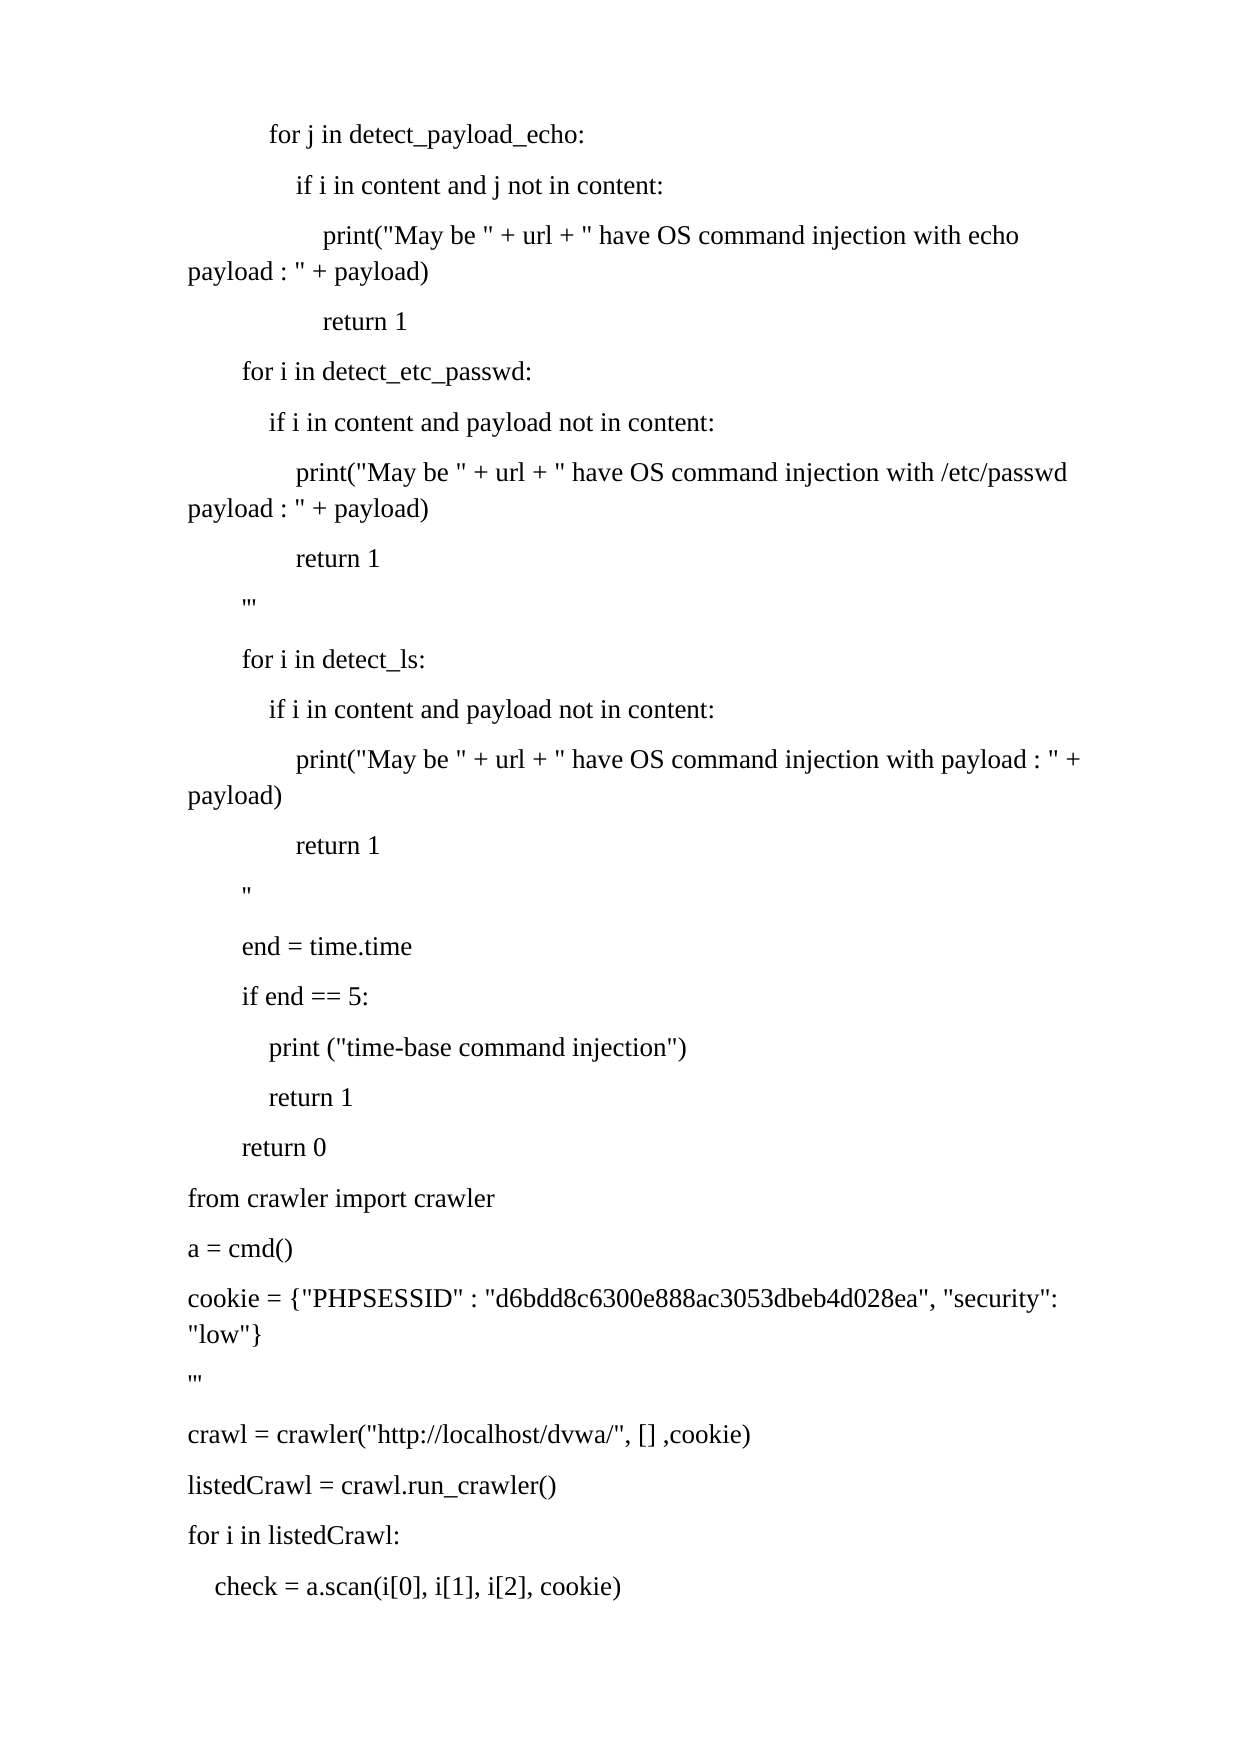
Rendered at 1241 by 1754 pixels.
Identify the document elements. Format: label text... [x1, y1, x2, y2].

text print("May be " + url + " have OS command injection with payload : " + payload) [187, 743, 1122, 810]
text return 0 [187, 1131, 1122, 1162]
text if end == 5: [187, 980, 1122, 1012]
text for i in detect_ls: [187, 643, 1122, 674]
text from crawler import crawler [187, 1182, 1122, 1213]
text return 1 [187, 305, 1122, 336]
text if i in content and payload not in content: [187, 693, 1122, 724]
text return 1 [187, 1081, 1122, 1112]
text '' [187, 880, 1122, 911]
text ''' [187, 592, 1122, 624]
text for j in detect_payload_echo: [187, 118, 1122, 150]
text end = time.time [187, 930, 1122, 961]
text print ("time-base command injection") [187, 1031, 1122, 1062]
text listedCrawl = crawl.run_crawler() [187, 1469, 1122, 1500]
text print("May be " + url + " have OS command injection with /etc/passwd payload : " + payload) [187, 456, 1122, 523]
text return 1 [187, 542, 1122, 573]
text ''' [187, 1368, 1122, 1399]
text cookie = {"PHPSESSID" : "d6bdd8c6300e888ac3053dbeb4d028ea", "security": "low"} [187, 1282, 1122, 1349]
text crawl = crawler("http://localhost/dvwa/", [] ,cookie) [187, 1419, 1122, 1450]
text if i in content and j not in content: [187, 169, 1122, 200]
text for i in detect_etc_passwd: [187, 356, 1122, 387]
text a = cmd() [187, 1232, 1122, 1263]
text return 1 [187, 829, 1122, 861]
text for i in listedCrawl: [187, 1519, 1122, 1550]
text print("May be " + url + " have OS command injection with echo payload : " + payload) [187, 219, 1122, 286]
text check = a.scan(i[0], i[1], i[2], cookie) [187, 1569, 1122, 1601]
text if i in content and payload not in content: [187, 406, 1122, 437]
